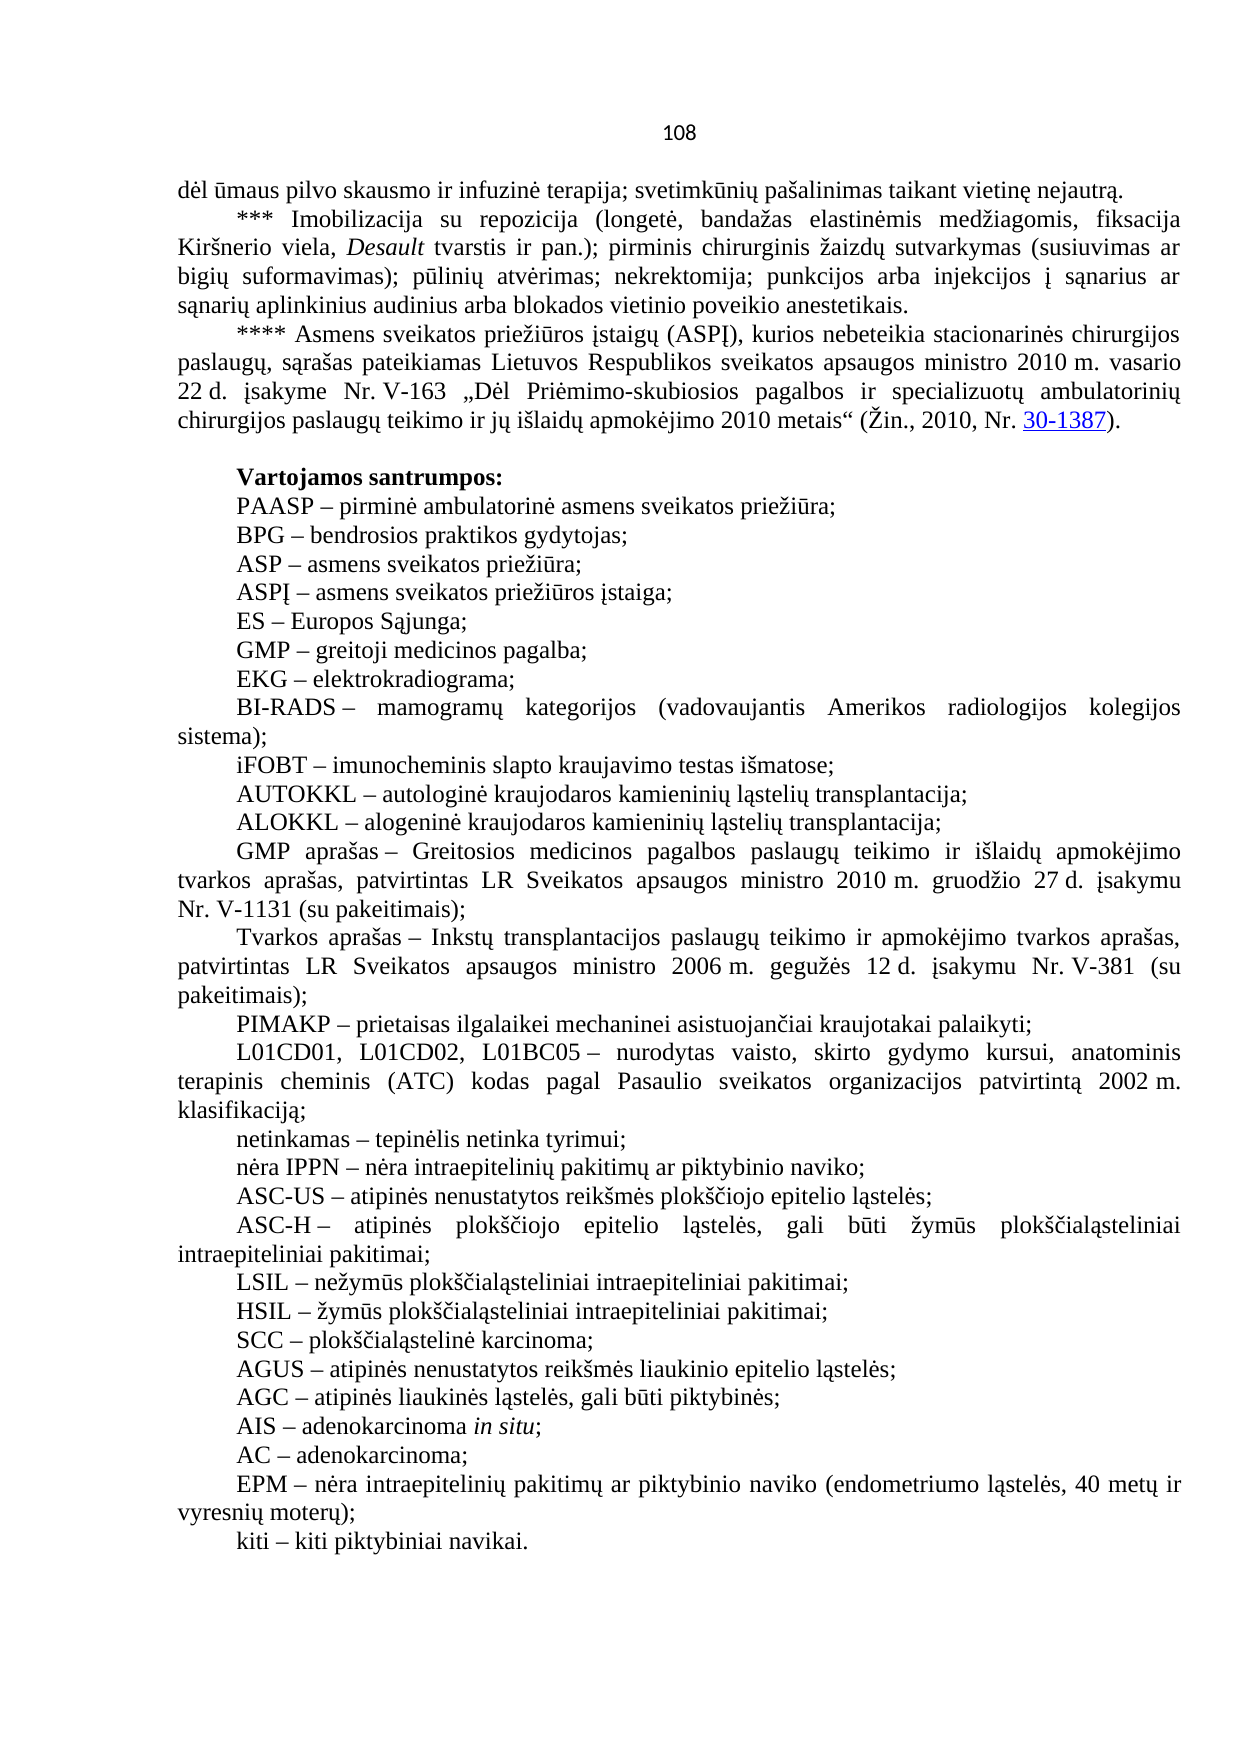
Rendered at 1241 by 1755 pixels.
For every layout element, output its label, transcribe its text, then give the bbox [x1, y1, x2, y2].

text HSIL – žymūs plokščialąsteliniai intraepiteliniai pakitimai; [177, 1296, 1181, 1325]
text ASPĮ – asmens sveikatos priežiūros įstaiga; [177, 577, 1181, 606]
text ASC-US – atipinės nenustatytos reikšmės plokščiojo epitelio ląstelės; [177, 1181, 1181, 1210]
text GMP aprašas – Greitosios medicinos pagalbos paslaugų teikimo ir išlaidų apmokėjimo tvarkos aprašas, patvirtintas LR Sveikatos apsaugos ministro 2010 m. gruodžio 27 d. įsakymu Nr. V-1131 (su pakeitimais); [177, 836, 1181, 922]
text ES – Europos Sąjunga; [177, 606, 1181, 635]
text AGC – atipinės liaukinės ląstelės, gali būti piktybinės; [177, 1382, 1181, 1411]
text LSIL – nežymūs plokščialąsteliniai intraepiteliniai pakitimai; [177, 1267, 1181, 1296]
text **** Asmens sveikatos priežiūros įstaigų (ASPĮ), kurios nebeteikia stacionarinės chirurgijos paslaugų, sąrašas pateikiamas Lietuvos Respublikos sveikatos apsaugos ministro 2010 m. vasario 22 d. įsakyme Nr. V-163 „Dėl Priėmimo-skubiosios pagalbos ir specializuotų ambulatorinių chirurgijos paslaugų teikimo ir jų išlaidų apmokėjimo 2010 metais“ (Žin., 2010, Nr. 30-1387). [177, 319, 1181, 434]
text netinkamas – tepinėlis netinka tyrimui; [177, 1124, 1181, 1152]
text dėl ūmaus pilvo skausmo ir infuzinė terapija; svetimkūnių pašalinimas taikant vietinę nejautrą. [177, 175, 1181, 204]
text PAASP – pirminė ambulatorinė asmens sveikatos priežiūra; [177, 491, 1181, 520]
text SCC – plokščialąstelinė karcinoma; [177, 1325, 1181, 1354]
text PIMAKP – prietaisas ilgalaikei mechaninei asistuojančiai kraujotakai palaikyti; [177, 1009, 1181, 1037]
text EKG – elektrokradiograma; [177, 664, 1181, 692]
text Vartojamos santrumpos: [177, 462, 1181, 491]
text ASC-H – atipinės plokščiojo epitelio ląstelės, gali būti žymūs plokščialąsteliniai intraepiteliniai pakitimai; [177, 1210, 1181, 1267]
text *** Imobilizacija su repozicija (longetė, bandažas elastinėmis medžiagomis, fiksacija Kiršnerio viela, Desault tvarstis ir pan.); pirminis chirurginis žaizdų sutvarkymas (susiuvimas ar bigių suformavimas); pūlinių atvėrimas; nekrektomija; punkcijos arba injekcijos į sąnarius ar sąnarių aplinkinius audinius arba blokados vietinio poveikio anestetikais. [177, 204, 1181, 319]
text BPG – bendrosios praktikos gydytojas; [177, 520, 1181, 549]
text L01CD01, L01CD02, L01BC05 – nurodytas vaisto, skirto gydymo kursui, anatominis terapinis cheminis (ATC) kodas pagal Pasaulio sveikatos organizacijos patvirtintą 2002 m. klasifikaciją; [177, 1037, 1181, 1124]
text AIS – adenokarcinoma in situ; [177, 1411, 1181, 1440]
text EPM – nėra intraepitelinių pakitimų ar piktybinio naviko (endometriumo ląstelės, 40 metų ir vyresnių moterų); [177, 1469, 1181, 1526]
text BI-RADS – mamogramų kategorijos (vadovaujantis Amerikos radiologijos kolegijos sistema); [177, 692, 1181, 750]
text AGUS – atipinės nenustatytos reikšmės liaukinio epitelio ląstelės; [177, 1354, 1181, 1382]
text Tvarkos aprašas – Inkstų transplantacijos paslaugų teikimo ir apmokėjimo tvarkos aprašas, patvirtintas LR Sveikatos apsaugos ministro 2006 m. gegužės 12 d. įsakymu Nr. V-381 (su pakeitimais); [177, 922, 1181, 1009]
text kiti – kiti piktybiniai navikai. [177, 1526, 1181, 1555]
text iFOBT – imunocheminis slapto kraujavimo testas išmatose; [177, 750, 1181, 779]
text GMP – greitoji medicinos pagalba; [177, 635, 1181, 664]
text nėra IPPN – nėra intraepitelinių pakitimų ar piktybinio naviko; [177, 1152, 1181, 1181]
text ALOKKL – alogeninė kraujodaros kamieninių ląstelių transplantacija; [177, 807, 1181, 836]
text AC – adenokarcinoma; [177, 1440, 1181, 1469]
text AUTOKKL – autologinė kraujodaros kamieninių ląstelių transplantacija; [177, 779, 1181, 807]
text ASP – asmens sveikatos priežiūra; [177, 549, 1181, 577]
